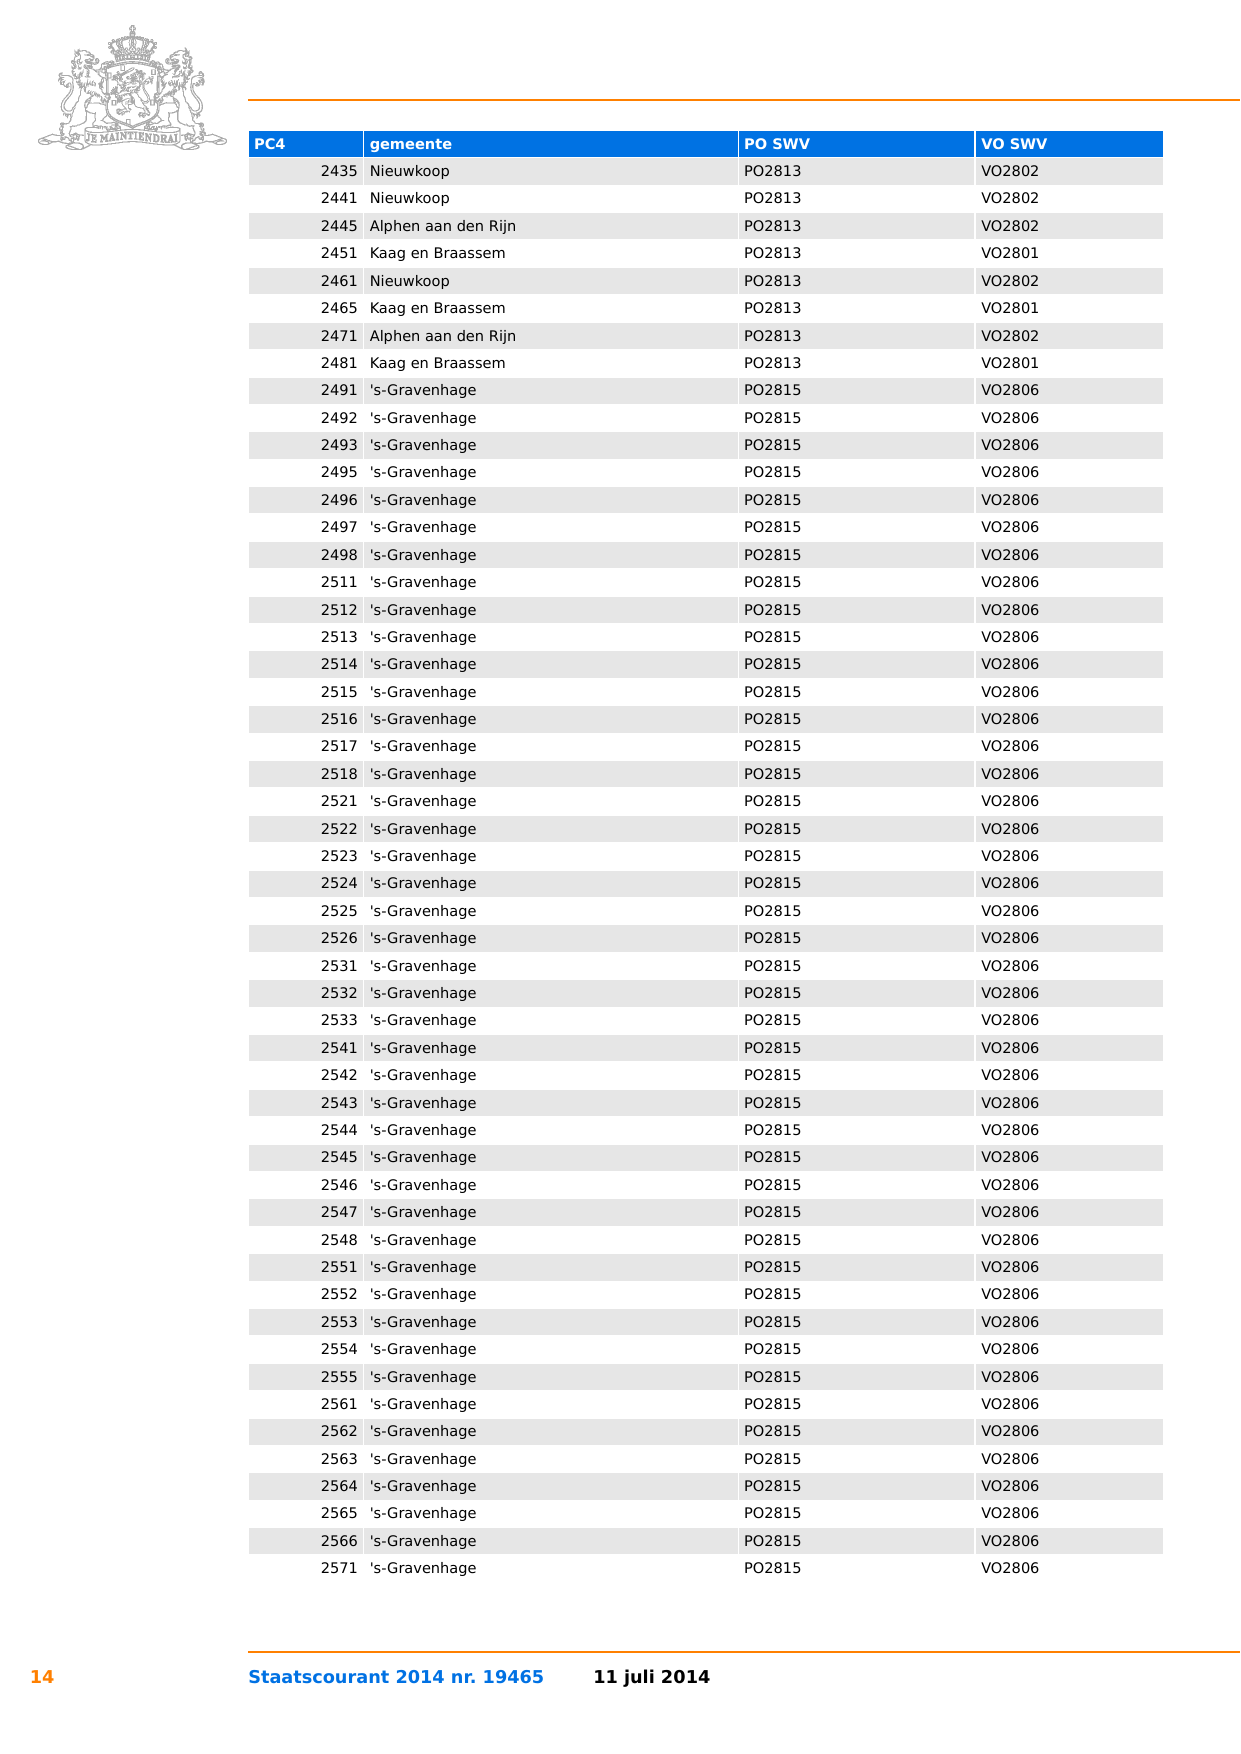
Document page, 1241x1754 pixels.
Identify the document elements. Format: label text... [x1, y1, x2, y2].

table_cell 's-Gravenhage [364, 1199, 738, 1226]
table_cell PO2815 [739, 816, 974, 842]
table_cell 's-Gravenhage [364, 1336, 738, 1363]
table_cell 2546 [249, 1172, 363, 1198]
table_cell PO2815 [739, 1172, 974, 1198]
table_cell 's-Gravenhage [364, 515, 738, 541]
table_cell 2545 [249, 1145, 363, 1171]
table_cell PO2815 [739, 405, 974, 431]
table_cell PO2815 [739, 1035, 974, 1061]
table_cell PO2815 [739, 378, 974, 404]
table_cell 's-Gravenhage [364, 980, 738, 1007]
table_cell VO2806 [976, 1473, 1163, 1500]
table_cell 2551 [249, 1254, 363, 1281]
table_cell 's-Gravenhage [364, 1090, 738, 1116]
table_cell 's-Gravenhage [364, 569, 738, 596]
table_cell VO2806 [976, 542, 1163, 568]
table_cell 2496 [249, 487, 363, 513]
table_cell PO2813 [739, 241, 974, 267]
table_cell PO2815 [739, 569, 974, 596]
table_cell VO2806 [976, 1254, 1163, 1281]
table_cell PO2815 [739, 953, 974, 979]
table_cell 's-Gravenhage [364, 405, 738, 431]
table_cell 's-Gravenhage [364, 953, 738, 979]
table_cell 2513 [249, 624, 363, 650]
table_cell VO2801 [976, 350, 1163, 376]
table_cell PO2815 [739, 432, 974, 459]
table_cell VO2806 [976, 953, 1163, 979]
table_cell VO2806 [976, 1282, 1163, 1308]
table_header PO SWV [739, 131, 974, 157]
table_cell 2514 [249, 651, 363, 678]
table_cell PO2815 [739, 1282, 974, 1308]
table_cell VO2806 [976, 706, 1163, 733]
table_cell PO2813 [739, 213, 974, 239]
table_cell VO2806 [976, 1336, 1163, 1363]
table_cell 2554 [249, 1336, 363, 1363]
table_cell 's-Gravenhage [364, 706, 738, 733]
table_cell PO2815 [739, 542, 974, 568]
table_cell VO2806 [976, 980, 1163, 1007]
table_cell VO2806 [976, 1364, 1163, 1390]
table_cell VO2806 [976, 1227, 1163, 1253]
table_cell Nieuwkoop [364, 186, 738, 212]
table_cell VO2802 [976, 158, 1163, 185]
table_cell PO2815 [739, 1254, 974, 1281]
table_cell VO2806 [976, 1391, 1163, 1417]
table_cell 's-Gravenhage [364, 624, 738, 650]
table_cell 's-Gravenhage [364, 1473, 738, 1500]
table_cell 2495 [249, 460, 363, 486]
table_cell VO2806 [976, 1309, 1163, 1335]
table_cell PO2815 [739, 871, 974, 897]
table_cell 's-Gravenhage [364, 460, 738, 486]
table_cell 2521 [249, 789, 363, 815]
table_cell PO2815 [739, 1145, 974, 1171]
table_cell 2562 [249, 1419, 363, 1445]
table_cell 's-Gravenhage [364, 1364, 738, 1390]
table_cell 's-Gravenhage [364, 925, 738, 952]
table_cell 's-Gravenhage [364, 597, 738, 623]
table_cell PO2815 [739, 706, 974, 733]
table_cell PO2815 [739, 1336, 974, 1363]
table_cell 2555 [249, 1364, 363, 1390]
table_cell PO2815 [739, 898, 974, 924]
table_cell 2544 [249, 1117, 363, 1143]
table_cell 2491 [249, 378, 363, 404]
table_cell VO2806 [976, 1117, 1163, 1143]
table_cell PO2815 [739, 1501, 974, 1527]
table_cell 's-Gravenhage [364, 1556, 738, 1582]
table_cell 's-Gravenhage [364, 1282, 738, 1308]
table_cell 2531 [249, 953, 363, 979]
table_cell PO2815 [739, 1391, 974, 1417]
table_cell 2563 [249, 1446, 363, 1472]
table_cell VO2806 [976, 1419, 1163, 1445]
table_cell VO2806 [976, 871, 1163, 897]
table_cell VO2801 [976, 241, 1163, 267]
table_cell PO2815 [739, 1063, 974, 1089]
table_cell PO2815 [739, 1309, 974, 1335]
table_cell Kaag en Braassem [364, 350, 738, 376]
table_cell 's-Gravenhage [364, 761, 738, 787]
table_cell 2565 [249, 1501, 363, 1527]
table_cell PO2815 [739, 679, 974, 705]
table_cell 2498 [249, 542, 363, 568]
table_cell VO2806 [976, 1199, 1163, 1226]
table_cell PO2815 [739, 980, 974, 1007]
table_cell 2435 [249, 158, 363, 185]
table_cell PO2813 [739, 186, 974, 212]
table_cell 's-Gravenhage [364, 487, 738, 513]
table_cell 2548 [249, 1227, 363, 1253]
table_cell 's-Gravenhage [364, 1254, 738, 1281]
table_cell 2523 [249, 843, 363, 869]
table_cell PO2815 [739, 487, 974, 513]
table_cell VO2806 [976, 597, 1163, 623]
table_cell PO2815 [739, 1008, 974, 1034]
table_cell VO2806 [976, 1446, 1163, 1472]
table_cell VO2806 [976, 843, 1163, 869]
table_cell PO2815 [739, 1528, 974, 1554]
table_cell Alphen aan den Rijn [364, 213, 738, 239]
table_cell 2492 [249, 405, 363, 431]
table_cell 2561 [249, 1391, 363, 1417]
table_cell VO2806 [976, 1556, 1163, 1582]
table_cell 's-Gravenhage [364, 734, 738, 760]
table_cell 2553 [249, 1309, 363, 1335]
table_cell 2445 [249, 213, 363, 239]
table_cell VO2802 [976, 186, 1163, 212]
table_cell VO2806 [976, 624, 1163, 650]
table_cell PO2815 [739, 1446, 974, 1472]
picture [38, 25, 227, 150]
table_cell VO2806 [976, 460, 1163, 486]
table_cell VO2802 [976, 323, 1163, 349]
table_cell 's-Gravenhage [364, 1391, 738, 1417]
table_cell VO2806 [976, 1035, 1163, 1061]
table_cell PO2815 [739, 597, 974, 623]
table_cell 's-Gravenhage [364, 1035, 738, 1061]
table_cell PO2815 [739, 1117, 974, 1143]
table_cell 's-Gravenhage [364, 378, 738, 404]
table_header VO SWV [976, 131, 1163, 157]
table_cell PO2813 [739, 295, 974, 322]
table_cell VO2806 [976, 405, 1163, 431]
table_cell 's-Gravenhage [364, 816, 738, 842]
table_cell VO2806 [976, 487, 1163, 513]
table_cell 's-Gravenhage [364, 1008, 738, 1034]
table_cell 's-Gravenhage [364, 1309, 738, 1335]
table_cell VO2801 [976, 295, 1163, 322]
table_cell 2542 [249, 1063, 363, 1089]
table_cell PO2815 [739, 1556, 974, 1582]
table_cell 's-Gravenhage [364, 679, 738, 705]
table_header PC4 [249, 131, 363, 157]
table_cell 2533 [249, 1008, 363, 1034]
table_cell PO2815 [739, 734, 974, 760]
table_cell 2451 [249, 241, 363, 267]
table_cell 2518 [249, 761, 363, 787]
table_cell Nieuwkoop [364, 268, 738, 294]
table_cell 's-Gravenhage [364, 432, 738, 459]
table_cell PO2815 [739, 1473, 974, 1500]
table_cell VO2806 [976, 569, 1163, 596]
table_cell PO2815 [739, 460, 974, 486]
table_cell 's-Gravenhage [364, 1446, 738, 1472]
table_cell 2481 [249, 350, 363, 376]
table_cell VO2806 [976, 789, 1163, 815]
table_cell PO2815 [739, 789, 974, 815]
table_cell 2512 [249, 597, 363, 623]
table_cell 's-Gravenhage [364, 1528, 738, 1554]
table_cell 's-Gravenhage [364, 651, 738, 678]
table_cell VO2806 [976, 1501, 1163, 1527]
table_cell PO2813 [739, 268, 974, 294]
table_cell 2511 [249, 569, 363, 596]
table_cell PO2815 [739, 843, 974, 869]
table_cell VO2806 [976, 1063, 1163, 1089]
table_cell 's-Gravenhage [364, 542, 738, 568]
table_cell Alphen aan den Rijn [364, 323, 738, 349]
table_cell VO2806 [976, 898, 1163, 924]
table_cell VO2802 [976, 268, 1163, 294]
table_cell PO2815 [739, 1227, 974, 1253]
table_cell 's-Gravenhage [364, 1419, 738, 1445]
table_cell 2524 [249, 871, 363, 897]
table_cell VO2806 [976, 761, 1163, 787]
table_cell 's-Gravenhage [364, 1117, 738, 1143]
table_cell 2461 [249, 268, 363, 294]
table_cell PO2815 [739, 1364, 974, 1390]
table_cell 2516 [249, 706, 363, 733]
table_cell Kaag en Braassem [364, 295, 738, 322]
table_cell 2526 [249, 925, 363, 952]
table_cell VO2806 [976, 1008, 1163, 1034]
table_cell PO2815 [739, 1199, 974, 1226]
table_cell 2471 [249, 323, 363, 349]
table_cell 2525 [249, 898, 363, 924]
table_cell 2541 [249, 1035, 363, 1061]
table_cell 's-Gravenhage [364, 1145, 738, 1171]
table_cell 2571 [249, 1556, 363, 1582]
table_cell VO2806 [976, 651, 1163, 678]
table_cell 's-Gravenhage [364, 871, 738, 897]
table_cell VO2806 [976, 816, 1163, 842]
table_cell 's-Gravenhage [364, 843, 738, 869]
table_cell 's-Gravenhage [364, 1227, 738, 1253]
table_cell PO2815 [739, 925, 974, 952]
table_cell Nieuwkoop [364, 158, 738, 185]
table_cell 2522 [249, 816, 363, 842]
table_cell VO2806 [976, 1145, 1163, 1171]
table_cell Kaag en Braassem [364, 241, 738, 267]
table_cell VO2806 [976, 1172, 1163, 1198]
table_cell 2493 [249, 432, 363, 459]
table_cell PO2815 [739, 1090, 974, 1116]
table_cell PO2815 [739, 761, 974, 787]
table_cell PO2815 [739, 515, 974, 541]
table_cell VO2806 [976, 679, 1163, 705]
table_cell VO2806 [976, 925, 1163, 952]
table_cell 2552 [249, 1282, 363, 1308]
table_cell 2543 [249, 1090, 363, 1116]
table_cell 2465 [249, 295, 363, 322]
table_cell VO2802 [976, 213, 1163, 239]
table_cell 2517 [249, 734, 363, 760]
table_cell 2497 [249, 515, 363, 541]
table_cell 2532 [249, 980, 363, 1007]
table_cell PO2815 [739, 624, 974, 650]
table_cell 2515 [249, 679, 363, 705]
table_cell VO2806 [976, 515, 1163, 541]
table_cell 2441 [249, 186, 363, 212]
table_cell VO2806 [976, 432, 1163, 459]
table_cell PO2813 [739, 350, 974, 376]
table_cell VO2806 [976, 1528, 1163, 1554]
table_cell PO2815 [739, 1419, 974, 1445]
table_cell PO2813 [739, 158, 974, 185]
table_cell 's-Gravenhage [364, 789, 738, 815]
table_cell 's-Gravenhage [364, 1501, 738, 1527]
table_cell 's-Gravenhage [364, 1172, 738, 1198]
table_cell 2566 [249, 1528, 363, 1554]
table_header gemeente [364, 131, 738, 157]
table_cell 2547 [249, 1199, 363, 1226]
table_cell 2564 [249, 1473, 363, 1500]
table_cell VO2806 [976, 378, 1163, 404]
table_cell PO2813 [739, 323, 974, 349]
table_cell PO2815 [739, 651, 974, 678]
table_cell VO2806 [976, 1090, 1163, 1116]
table_cell VO2806 [976, 734, 1163, 760]
table_cell 's-Gravenhage [364, 1063, 738, 1089]
table_cell 's-Gravenhage [364, 898, 738, 924]
